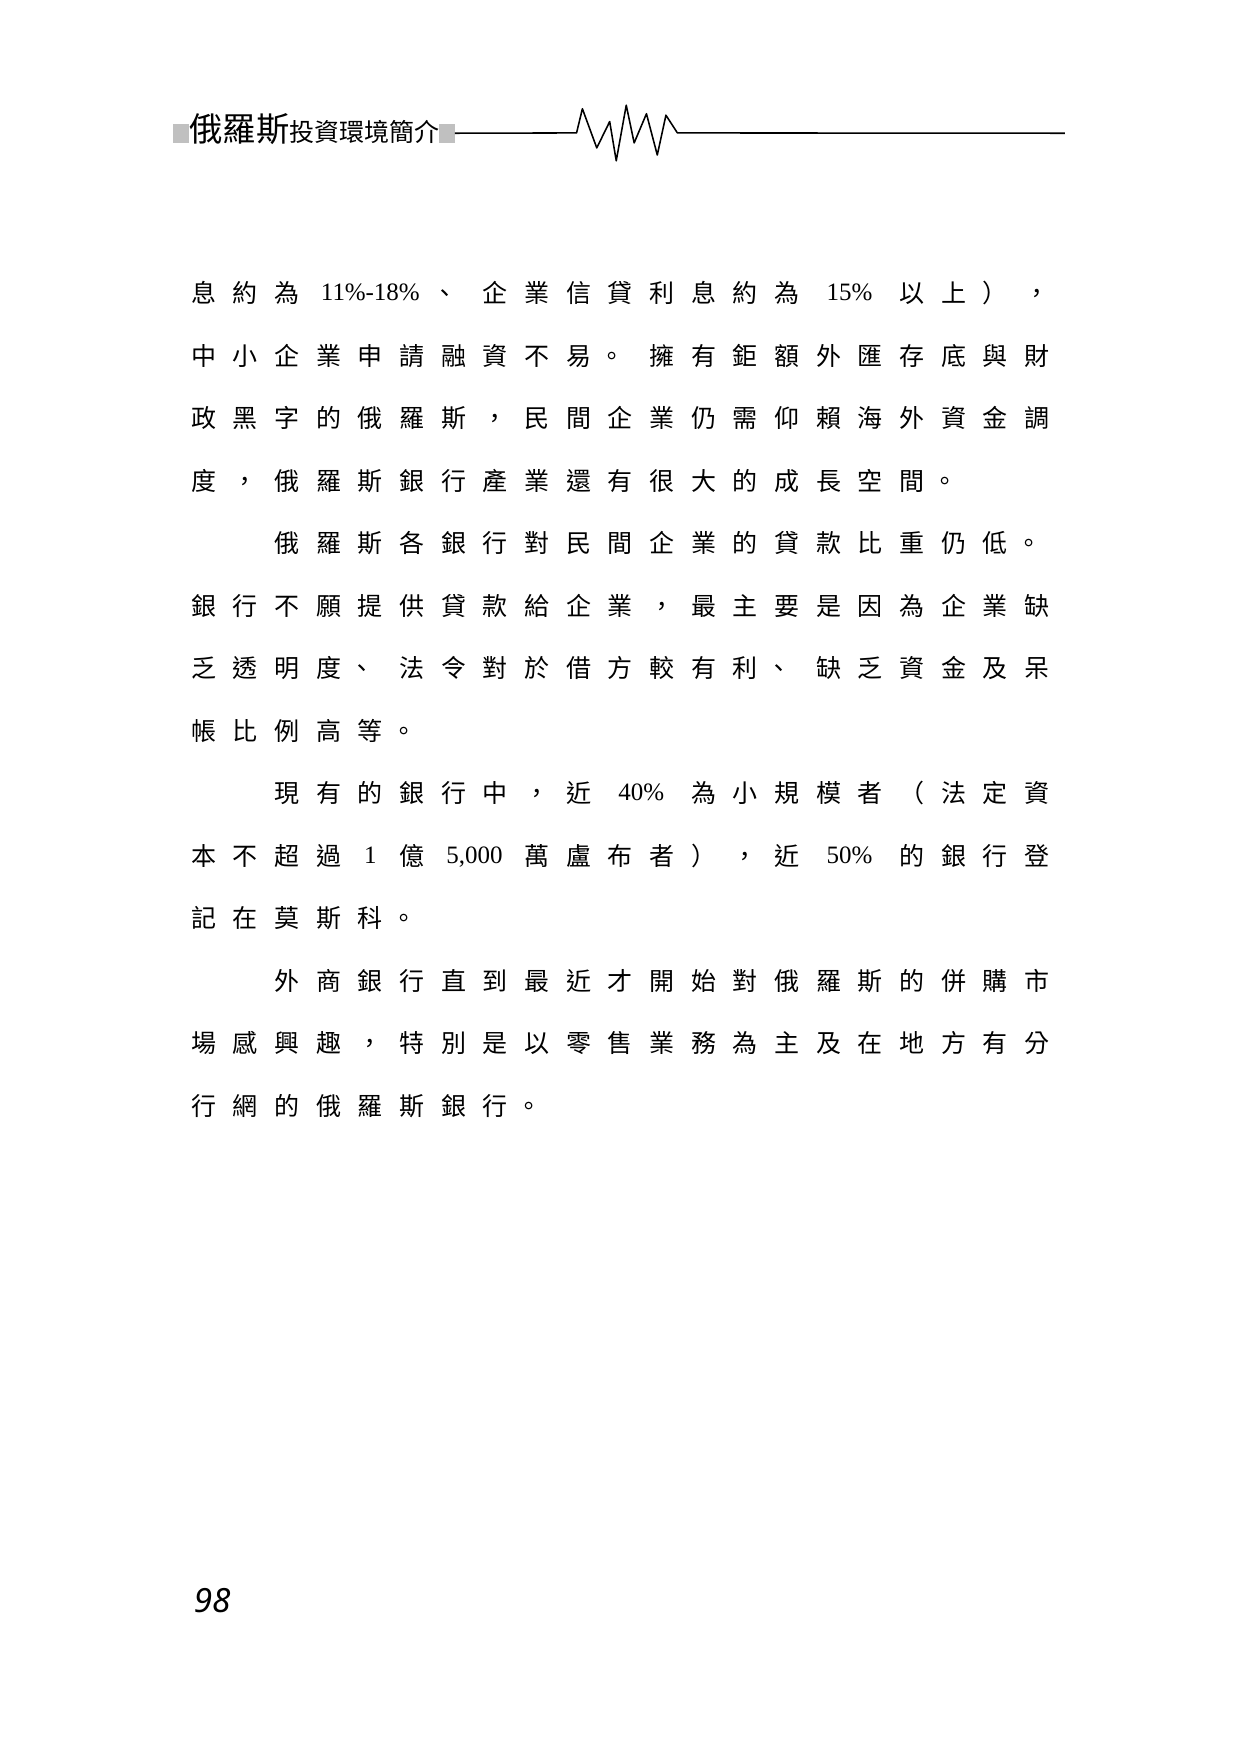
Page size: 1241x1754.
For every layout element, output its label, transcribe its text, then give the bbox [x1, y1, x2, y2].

text 俄羅斯各銀行對民間企業的貸款比重仍低。銀行不願提供貸款給企業，最主要是因為企業缺乏透明度、法令對於借方較有利、缺乏資金及呆帳比例高等。 [183, 500, 1058, 750]
text 現有的銀行中，近40%為小規模者（法定資本不超過1億5,000萬盧布者），近50%的銀行登記在莫斯科。 [183, 750, 1058, 938]
text 外商銀行直到最近才開始對俄羅斯的併購市場感興趣，特別是以零售業務為主及在地方有分行網的俄羅斯銀行。 [183, 938, 1058, 1125]
text 息約為11%-18%、企業信貸利息約為15%以上），中小企業申請融資不易。擁有鉅額外匯存底與財政黑字的俄羅斯，民間企業仍需仰賴海外資金調度，俄羅斯銀行產業還有很大的成長空間。 [183, 250, 1058, 500]
